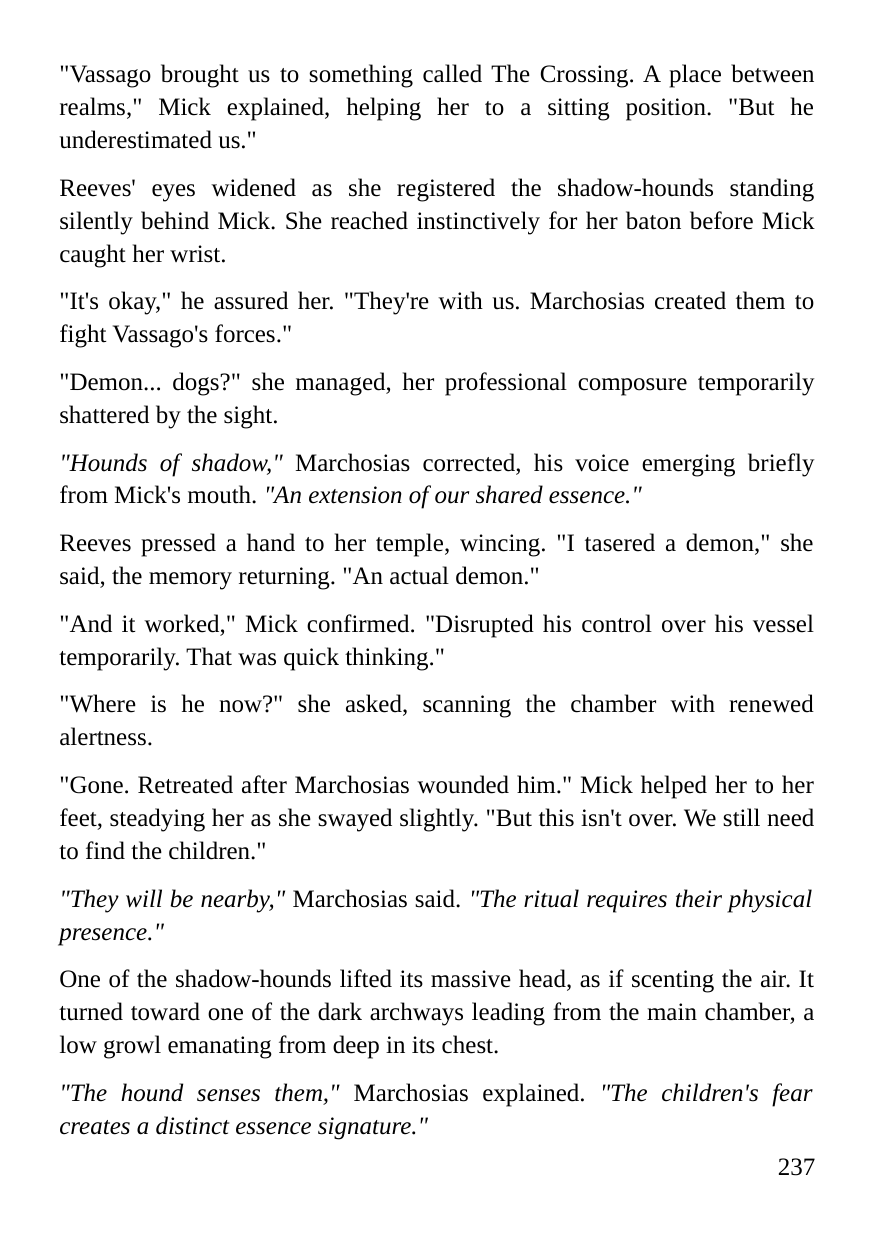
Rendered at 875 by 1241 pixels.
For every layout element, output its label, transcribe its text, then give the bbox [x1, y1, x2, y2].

text "It's okay," he assured her. "They're with us. Marchosias created them to fight Vassago's forces." [59, 286, 815, 348]
text One of the shadow-hounds lifted its massive head, as if scenting the air. It turned toward one of the dark archways leading from the main chamber, a low growl emanating from deep in its chest. [59, 964, 815, 1059]
text "And it worked," Mick confirmed. "Disrupted his control over his vessel temporarily. That was quick thinking." [59, 609, 815, 671]
text "They will be nearby," Marchosias said. "The ritual requires their physical presence." [59, 884, 815, 946]
text "Where is he now?" she asked, scanning the chamber with renewed alertness. [59, 689, 815, 751]
text Reeves pressed a hand to her temple, wincing. "I tasered a demon," she said, the memory returning. "An actual demon." [59, 528, 815, 590]
text "Vassago brought us to something called The Crossing. A place between realms," Mick explained, helping her to a sitting position. "But he underestimated us." [59, 59, 815, 154]
text Reeves' eyes widened as she registered the shadow-hounds standing silently behind Mick. She reached instinctively for her baton before Mick caught her wrist. [59, 173, 815, 267]
text "Demon... dogs?" she managed, her professional composure temporarily shattered by the sight. [59, 367, 815, 429]
text "Hounds of shadow," Marchosias corrected, his voice emerging briefly from Mick's mouth. "An extension of our shared essence." [59, 448, 815, 509]
text "The hound senses them," Marchosias explained. "The children's fear creates a distinct essence signature." [59, 1078, 815, 1140]
text "Gone. Retreated after Marchosias wounded him." Mick helped her to her feet, steadying her as she swayed slightly. "But this isn't over. We still need to find the children." [59, 770, 815, 865]
